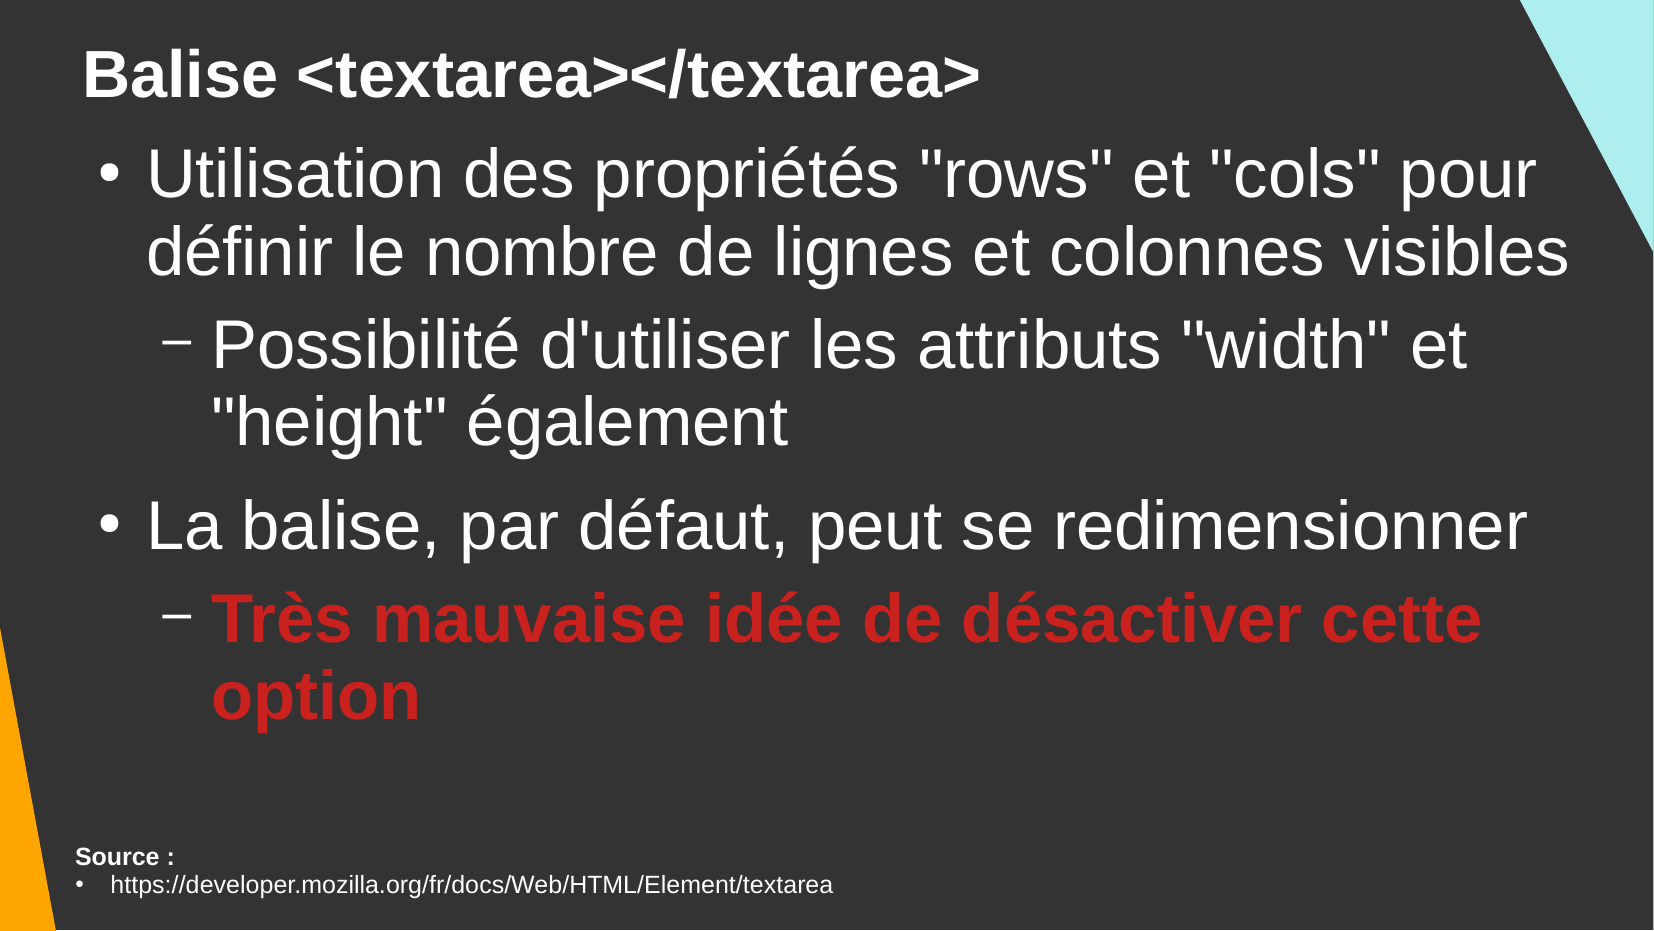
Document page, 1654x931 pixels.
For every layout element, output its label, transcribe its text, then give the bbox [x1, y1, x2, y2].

list Utilisation des propriétés "rows" et "cols" pour définir le nombre de lignes et colonnes visibles Possibilité d'utiliser les attributs "width" et "height" également La balise, par défaut, peut se redimensionner Très mauvaise idée de désactiver cette option [80, 135, 1605, 798]
text_box Source : https://developer.mozilla.org/fr/docs/Web/HTML/Element/textarea [60, 835, 1546, 907]
text_box [0, 627, 56, 931]
text_box [1519, 0, 1654, 254]
title Balise <textarea></textarea> [82, 37, 1571, 114]
